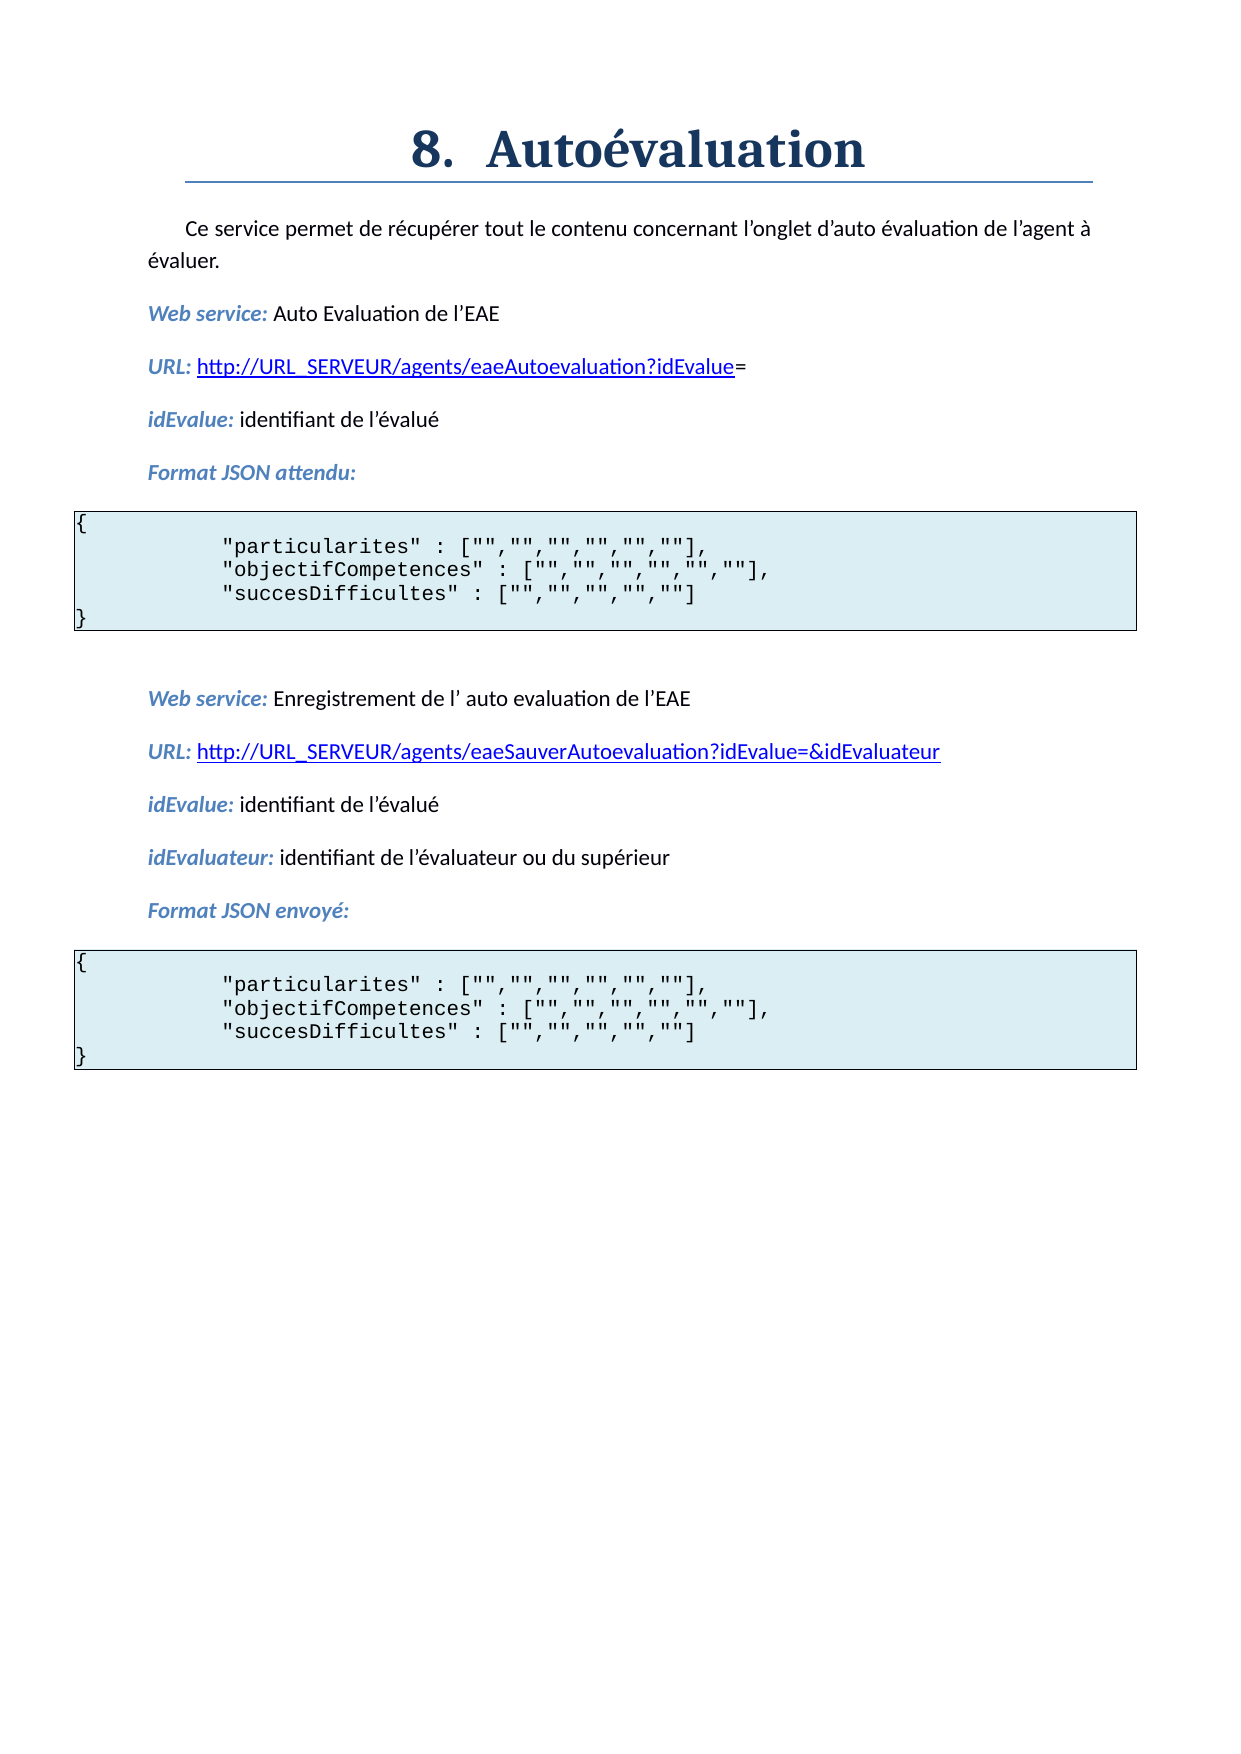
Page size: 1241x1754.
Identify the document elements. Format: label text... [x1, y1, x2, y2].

text } [75, 1044, 1136, 1069]
text Web service: Enregistrement de l’ auto evaluation de l’EAE [148, 684, 1093, 712]
text idEvaluateur: identifiant de l’évaluateur ou du supérieur [148, 843, 1093, 872]
text "particularites" : ["","","","","",""], [75, 973, 1136, 997]
title Autoévaluation [185, 118, 1093, 181]
text { [75, 951, 1136, 973]
text Ce service permet de récupérer tout le contenu concernant l’onglet d’auto évaluation de l’agent à évaluer. [148, 214, 1093, 274]
text "objectifCompetences" : ["","","","","",""], [75, 558, 1136, 582]
text Format JSON envoyé: [148, 897, 1093, 924]
text URL: http://URL_SERVEUR/agents/eaeSauverAutoevaluation?idEvalue=&idEvaluateur [148, 737, 1093, 766]
text idEvalue: identifiant de l’évalué [148, 791, 1093, 818]
text Format JSON attendu: [148, 458, 1093, 486]
text URL: http://URL_SERVEUR/agents/eaeAutoevaluation?idEvalue= [148, 352, 1093, 380]
text Web service: Auto Evaluation de l’EAE [148, 299, 1093, 327]
text idEvalue: identifiant de l’évalué [148, 405, 1093, 433]
text "succesDifficultes" : ["","","","",""] [75, 582, 1136, 606]
text "objectifCompetences" : ["","","","","",""], [75, 997, 1136, 1021]
text "particularites" : ["","","","","",""], [75, 535, 1136, 558]
text { [75, 512, 1136, 535]
text } [75, 606, 1136, 630]
text "succesDifficultes" : ["","","","",""] [75, 1021, 1136, 1044]
